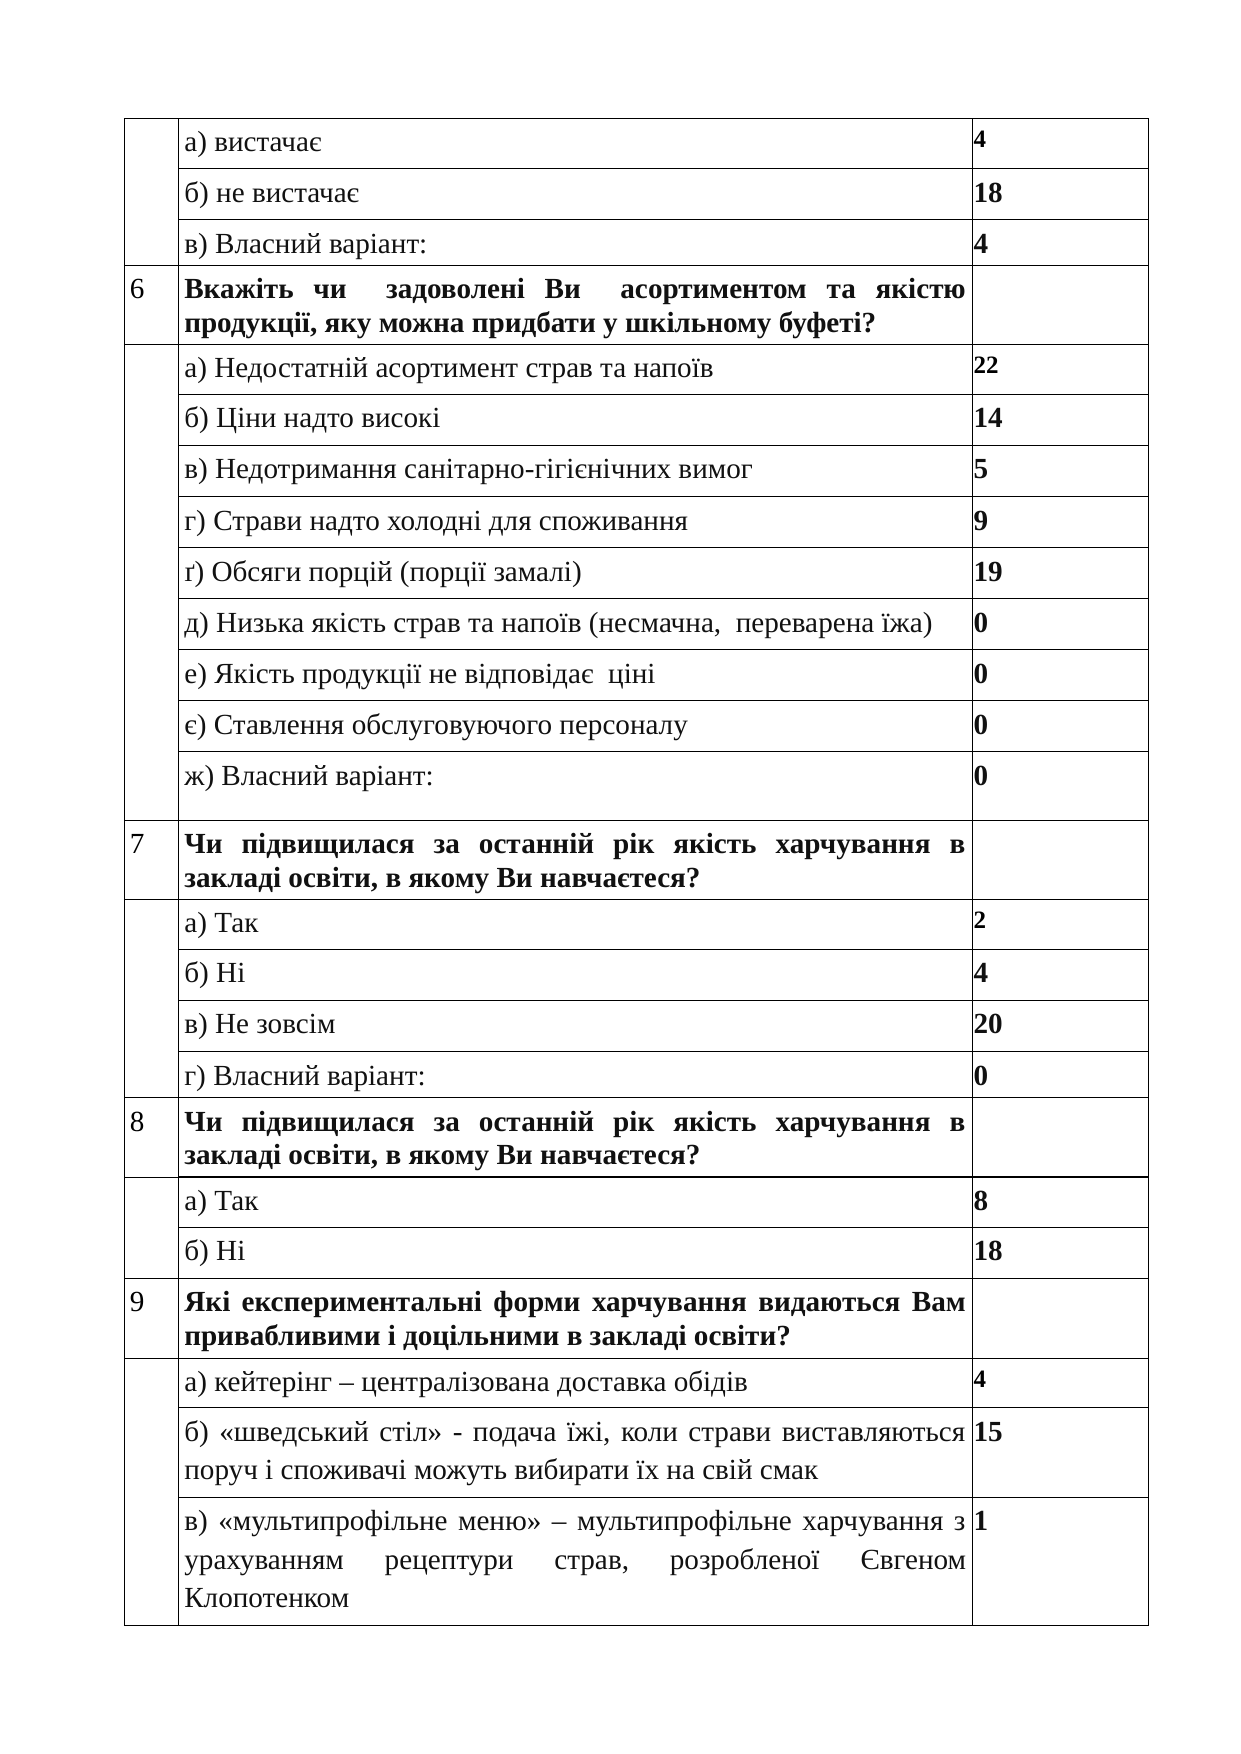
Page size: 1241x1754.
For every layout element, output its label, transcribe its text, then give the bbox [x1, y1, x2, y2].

table_cell [1149, 445, 1155, 496]
table_cell [1149, 649, 1155, 700]
table_cell ж) Власний варіант: [179, 752, 972, 820]
table_cell [1155, 598, 1162, 649]
table_cell [125, 1178, 178, 1278]
table_cell [1149, 700, 1155, 751]
table_cell 18 [973, 169, 1148, 219]
table_cell [1155, 700, 1162, 751]
table_cell Які експериментальні форми харчування видаються Вам привабливими і доцільними в закладі освіти? [179, 1279, 972, 1357]
table_cell [1149, 394, 1155, 445]
table_cell а) Так [179, 900, 972, 949]
table_cell 0 [973, 650, 1148, 700]
table_cell 19 [973, 548, 1148, 598]
table_cell 2 [973, 900, 1148, 949]
table_cell 8 [125, 1098, 178, 1176]
table_cell [1155, 496, 1162, 547]
table_cell [1149, 344, 1155, 394]
table_cell б) «шведський стіл» - подача їжі, коли страви виставляються поруч і споживачі можуть вибирати їх на свій смак [179, 1408, 972, 1497]
table_cell 14 [973, 395, 1148, 445]
table_cell [1155, 949, 1162, 1000]
table_cell [1149, 598, 1155, 649]
table_cell [1155, 445, 1162, 496]
table_cell 22 [973, 345, 1148, 394]
table_cell 5 [973, 446, 1148, 496]
table_cell [125, 345, 178, 820]
table_cell [973, 821, 1148, 899]
table_cell в) Власний варіант: [179, 220, 972, 265]
table_cell в) Не зовсім [179, 1001, 972, 1051]
table_cell 0 [973, 1052, 1148, 1097]
table_cell [1149, 547, 1155, 598]
table_cell Чи підвищилася за останній рік якість харчування в закладі освіти, в якому Ви навчаєтеся? [179, 821, 972, 899]
table_cell є) Ставлення обслуговуючого персоналу [179, 701, 972, 751]
table_cell [973, 1098, 1148, 1176]
table_cell [1149, 1097, 1155, 1176]
table_cell [125, 119, 178, 265]
table_cell 20 [973, 1001, 1148, 1051]
table_cell а) Недостатній асортимент страв та напоїв [179, 345, 972, 394]
table_cell 9 [125, 1279, 178, 1357]
table_cell б) не вистачає [179, 169, 972, 219]
table_cell 18 [973, 1228, 1148, 1278]
table_cell [1149, 265, 1155, 344]
table_cell е) Якість продукції не відповідає ціні [179, 650, 972, 700]
table_cell [973, 1279, 1148, 1357]
table_cell 0 [973, 752, 1148, 820]
table_cell а) Так [179, 1178, 972, 1227]
table_cell ґ) Обсяги порцій (порції замалі) [179, 548, 972, 598]
table_cell [1149, 820, 1155, 899]
table_cell 9 [973, 497, 1148, 547]
table_cell [1149, 1407, 1155, 1625]
table_cell 6 [125, 266, 178, 344]
table_cell а) кейтерінг – централізована доставка обідів [179, 1359, 972, 1407]
table_cell [1149, 1278, 1155, 1357]
table_cell [1155, 265, 1162, 344]
table_cell б) Ні [179, 1228, 972, 1278]
table_cell [1155, 168, 1162, 219]
table_cell [1155, 547, 1162, 598]
table_cell [1149, 1051, 1155, 1097]
table_cell [1155, 899, 1162, 949]
table_cell 1 [973, 1498, 1148, 1625]
table_cell [1155, 1176, 1162, 1278]
table_cell 4 [973, 1359, 1148, 1407]
table_cell [1155, 118, 1162, 168]
table_cell [973, 266, 1148, 344]
table_cell г) Страви надто холодні для споживання [179, 497, 972, 547]
table_cell д) Низька якість страв та напоїв (несмачна, переварена їжа) [179, 599, 972, 649]
table_cell 8 [973, 1178, 1148, 1227]
table_cell [1155, 394, 1162, 445]
table_cell [1149, 496, 1155, 547]
table_cell 15 [973, 1408, 1148, 1497]
table_cell 4 [973, 950, 1148, 1000]
table_cell [1155, 1407, 1162, 1625]
table_cell [1155, 649, 1162, 700]
table_cell [1149, 118, 1155, 168]
table_cell [1149, 1000, 1155, 1051]
table_cell [1155, 1051, 1162, 1097]
table_cell 4 [973, 119, 1148, 168]
table_cell 4 [973, 220, 1148, 265]
table_cell Чи підвищилася за останній рік якість харчування в закладі освіти, в якому Ви навчаєтеся? [179, 1098, 972, 1176]
table_cell [1149, 751, 1155, 820]
table_cell [1149, 168, 1155, 219]
table_cell в) «мультипрофільне меню» – мультипрофільне харчування з урахуванням рецептури страв, розробленої Євгеном Клопотенком [179, 1498, 972, 1625]
table_cell г) Власний варіант: [179, 1052, 972, 1097]
table_cell [1155, 1097, 1162, 1176]
table_cell [1155, 1000, 1162, 1051]
table_cell [1149, 899, 1155, 949]
table_cell [1149, 949, 1155, 1000]
table_cell [1155, 820, 1162, 899]
table_cell 7 [125, 821, 178, 899]
table_cell [1155, 1358, 1162, 1407]
table_cell 0 [973, 599, 1148, 649]
table_cell [1155, 751, 1162, 820]
table_cell [125, 900, 178, 1097]
table_cell [1149, 1358, 1155, 1407]
table_cell [125, 1359, 178, 1625]
table_cell [1149, 1176, 1155, 1278]
table_cell б) Ціни надто високі [179, 395, 972, 445]
table_cell Вкажіть чи задоволені Ви асортиментом та якістю продукції, яку можна придбати у шкільному буфеті? [179, 266, 972, 344]
table_cell [1149, 219, 1155, 265]
table_cell 0 [973, 701, 1148, 751]
table_cell в) Недотримання санітарно-гігієнічних вимог [179, 446, 972, 496]
table_cell [1155, 1278, 1162, 1357]
table_cell [1155, 344, 1162, 394]
table_cell [1155, 219, 1162, 265]
table_cell б) Ні [179, 950, 972, 1000]
table_cell а) вистачає [179, 119, 972, 168]
